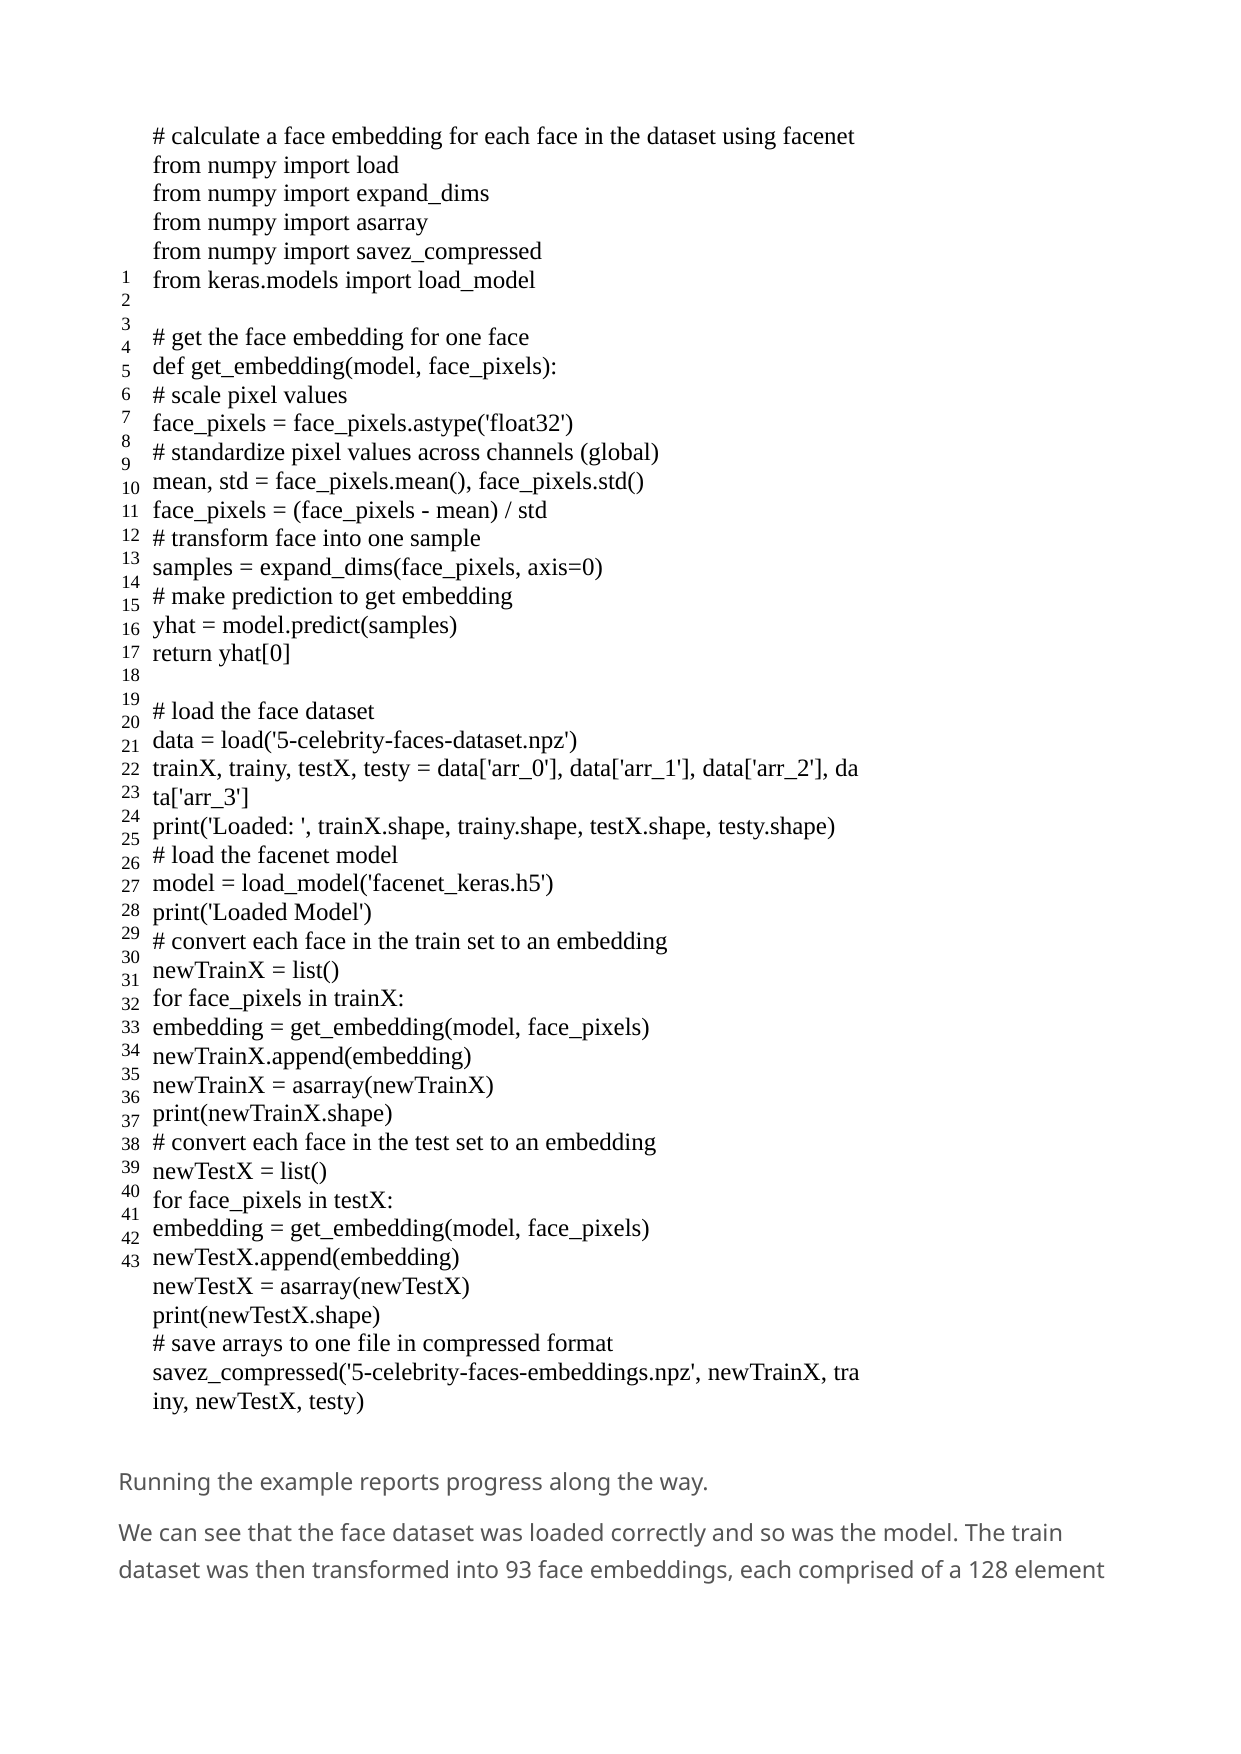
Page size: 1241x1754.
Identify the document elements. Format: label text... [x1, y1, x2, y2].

table_header 1 2 3 4 5 6 7 8 9 10 11 12 13 14 15 16 17 18 19 20 21 22 23 24 25 26 27 28 29 30 31 32 33 34 35 36 37 38 39 40 41 42 43 [118, 118, 149, 1418]
text We can see that the face dataset was loaded correctly and so was the model. The train dataset was then transformed into 93 face embeddings, each comprised of a 128 element [118, 1517, 1122, 1585]
text Running the example reports progress along the way. [118, 1465, 1122, 1497]
table_header # calculate a face embedding for each face in the dataset using facenet from numpy import load from numpy import expand_dims from numpy import asarray from numpy import savez_compressed from keras.models import load_model # get the face embedding for one face def get_embedding(model, face_pixels): # scale pixel values face_pixels = face_pixels.astype('float32') # standardize pixel values across channels (global) mean, std = face_pixels.mean(), face_pixels.std() face_pixels = (face_pixels - mean) / std # transform face into one sample samples = expand_dims(face_pixels, axis=0) # make prediction to get embedding yhat = model.predict(samples) return yhat[0] # load the face dataset data = load('5-celebrity-faces-dataset.npz') trainX, trainy, testX, testy = data['arr_0'], data['arr_1'], data['arr_2'], data['arr_3'] print('Loaded: ', trainX.shape, trainy.shape, testX.shape, testy.shape) # load the facenet model model = load_model('facenet_keras.h5') print('Loaded Model') # convert each face in the train set to an embedding newTrainX = list() for face_pixels in trainX: embedding = get_embedding(model, face_pixels) newTrainX.append(embedding) newTrainX = asarray(newTrainX) print(newTrainX.shape) # convert each face in the test set to an embedding newTestX = list() for face_pixels in testX: embedding = get_embedding(model, face_pixels) newTestX.append(embedding) newTestX = asarray(newTestX) print(newTestX.shape) # save arrays to one file in compressed format savez_compressed('5-celebrity-faces-embeddings.npz', newTrainX, trainy, newTestX, testy) [150, 118, 864, 1418]
